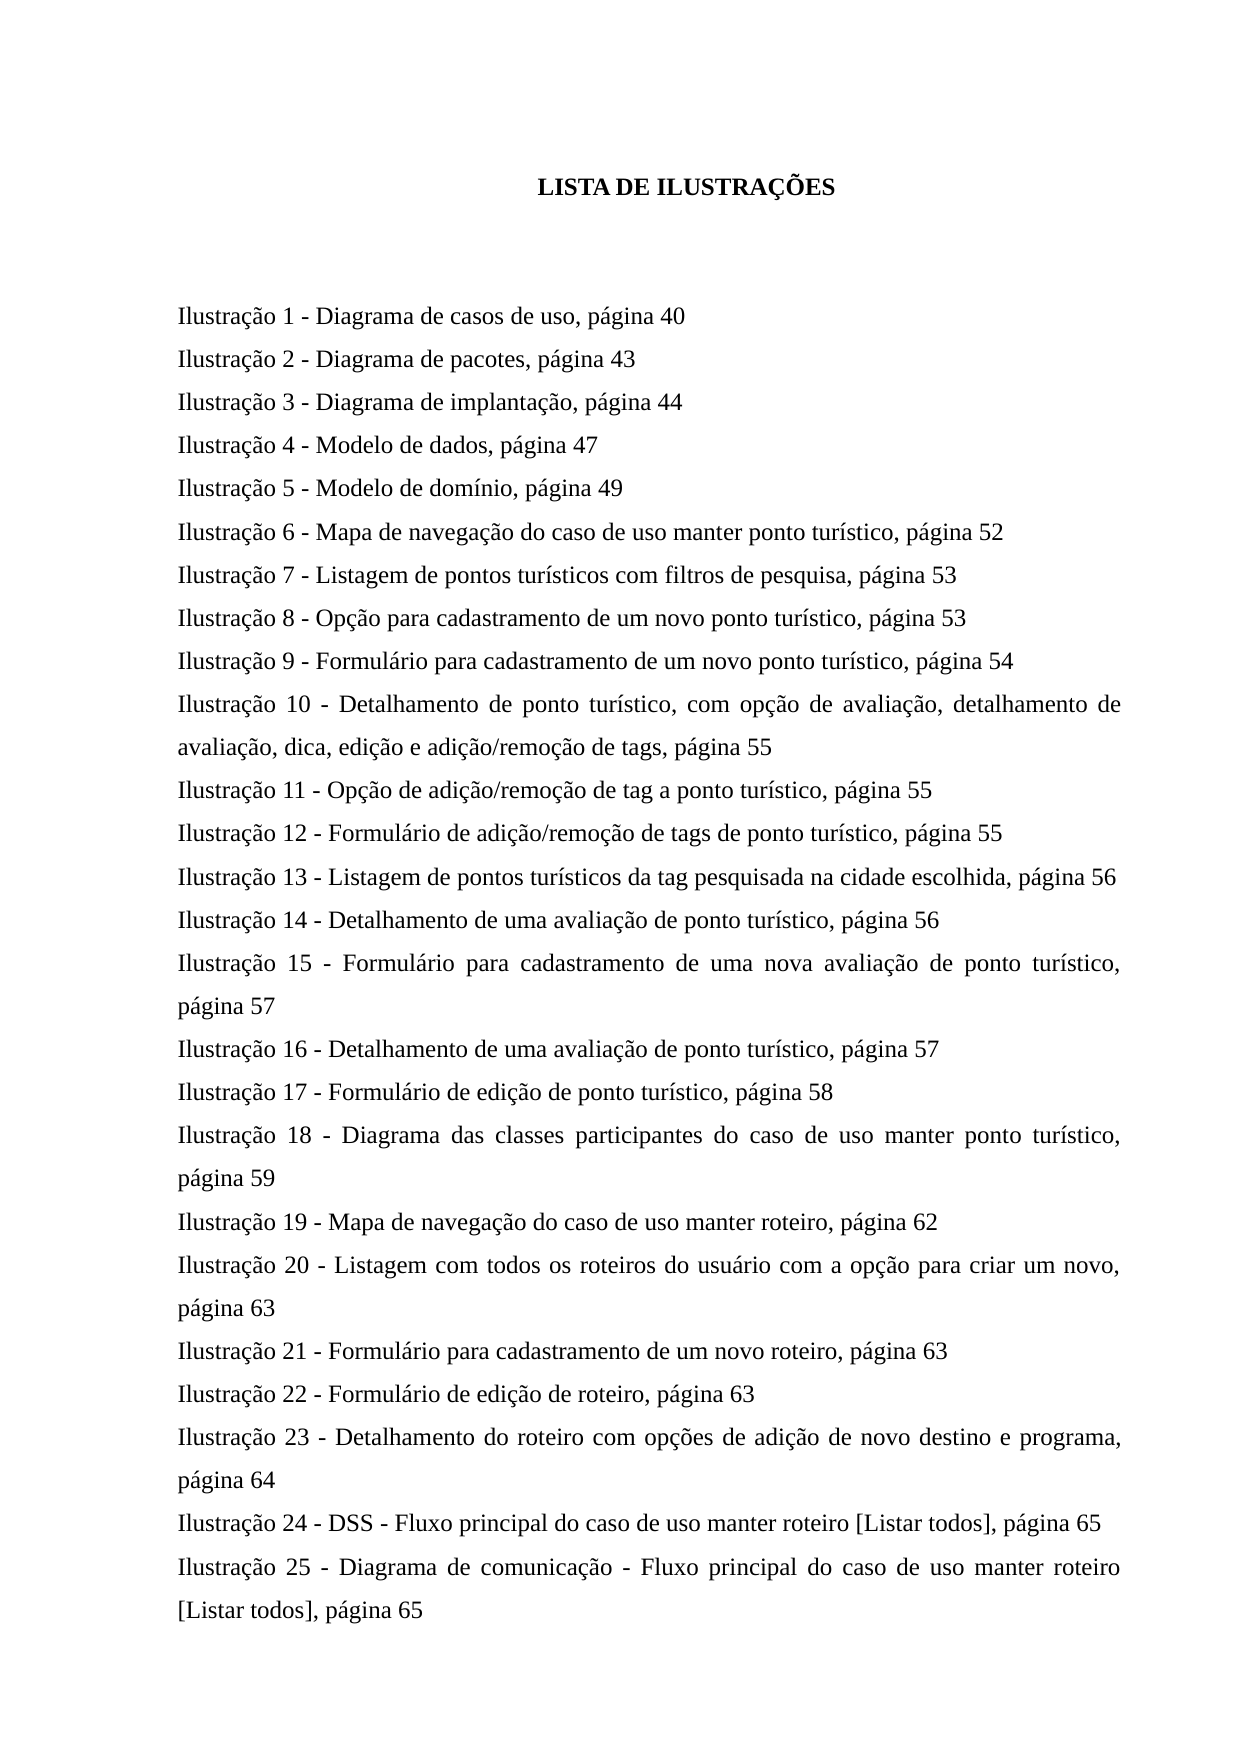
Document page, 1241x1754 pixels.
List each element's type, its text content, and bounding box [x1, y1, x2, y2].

text Ilustração 7 - Listagem de pontos turísticos com filtros de pesquisa, página 53 [177, 560, 1122, 588]
text LISTA DE ILUSTRAÇÕES [177, 172, 1122, 200]
text Ilustração 17 - Formulário de edição de ponto turístico, página 58 [177, 1077, 1122, 1106]
text Ilustração 6 - Mapa de navegação do caso de uso manter ponto turístico, página 52 [177, 517, 1122, 545]
text Ilustração 10 - Detalhamento de ponto turístico, com opção de avaliação, detalhamento de avaliação, dica, edição e adição/remoção de tags, página 55 [177, 689, 1122, 761]
text Ilustração 4 - Modelo de dados, página 47 [177, 430, 1122, 459]
text Ilustração 14 - Detalhamento de uma avaliação de ponto turístico, página 56 [177, 905, 1122, 933]
text Ilustração 15 - Formulário para cadastramento de uma nova avaliação de ponto turístico, página 57 [177, 948, 1122, 1020]
text Ilustração 23 - Detalhamento do roteiro com opções de adição de novo destino e programa, página 64 [177, 1422, 1122, 1494]
text Ilustração 19 - Mapa de navegação do caso de uso manter roteiro, página 62 [177, 1207, 1122, 1235]
text Ilustração 5 - Modelo de domínio, página 49 [177, 473, 1122, 502]
text Ilustração 8 - Opção para cadastramento de um novo ponto turístico, página 53 [177, 603, 1122, 632]
text Ilustração 20 - Listagem com todos os roteiros do usuário com a opção para criar um novo, página 63 [177, 1250, 1122, 1322]
text Ilustração 2 - Diagrama de pacotes, página 43 [177, 344, 1122, 373]
text Ilustração 16 - Detalhamento de uma avaliação de ponto turístico, página 57 [177, 1034, 1122, 1063]
text Ilustração 1 - Diagrama de casos de uso, página 40 [177, 301, 1122, 330]
text Ilustração 24 - DSS - Fluxo principal do caso de uso manter roteiro [Listar todos], página 65 [177, 1508, 1122, 1537]
text Ilustração 22 - Formulário de edição de roteiro, página 63 [177, 1379, 1122, 1408]
text Ilustração 12 - Formulário de adição/remoção de tags de ponto turístico, página 55 [177, 818, 1122, 847]
text Ilustração 13 - Listagem de pontos turísticos da tag pesquisada na cidade escolhida, página 56 [177, 862, 1122, 890]
text Ilustração 21 - Formulário para cadastramento de um novo roteiro, página 63 [177, 1336, 1122, 1365]
text Ilustração 11 - Opção de adição/remoção de tag a ponto turístico, página 55 [177, 775, 1122, 804]
text Ilustração 25 - Diagrama de comunicação - Fluxo principal do caso de uso manter roteiro [Listar todos], página 65 [177, 1552, 1122, 1623]
text Ilustração 18 - Diagrama das classes participantes do caso de uso manter ponto turístico, página 59 [177, 1120, 1122, 1192]
text Ilustração 9 - Formulário para cadastramento de um novo ponto turístico, página 54 [177, 646, 1122, 675]
text Ilustração 3 - Diagrama de implantação, página 44 [177, 387, 1122, 416]
